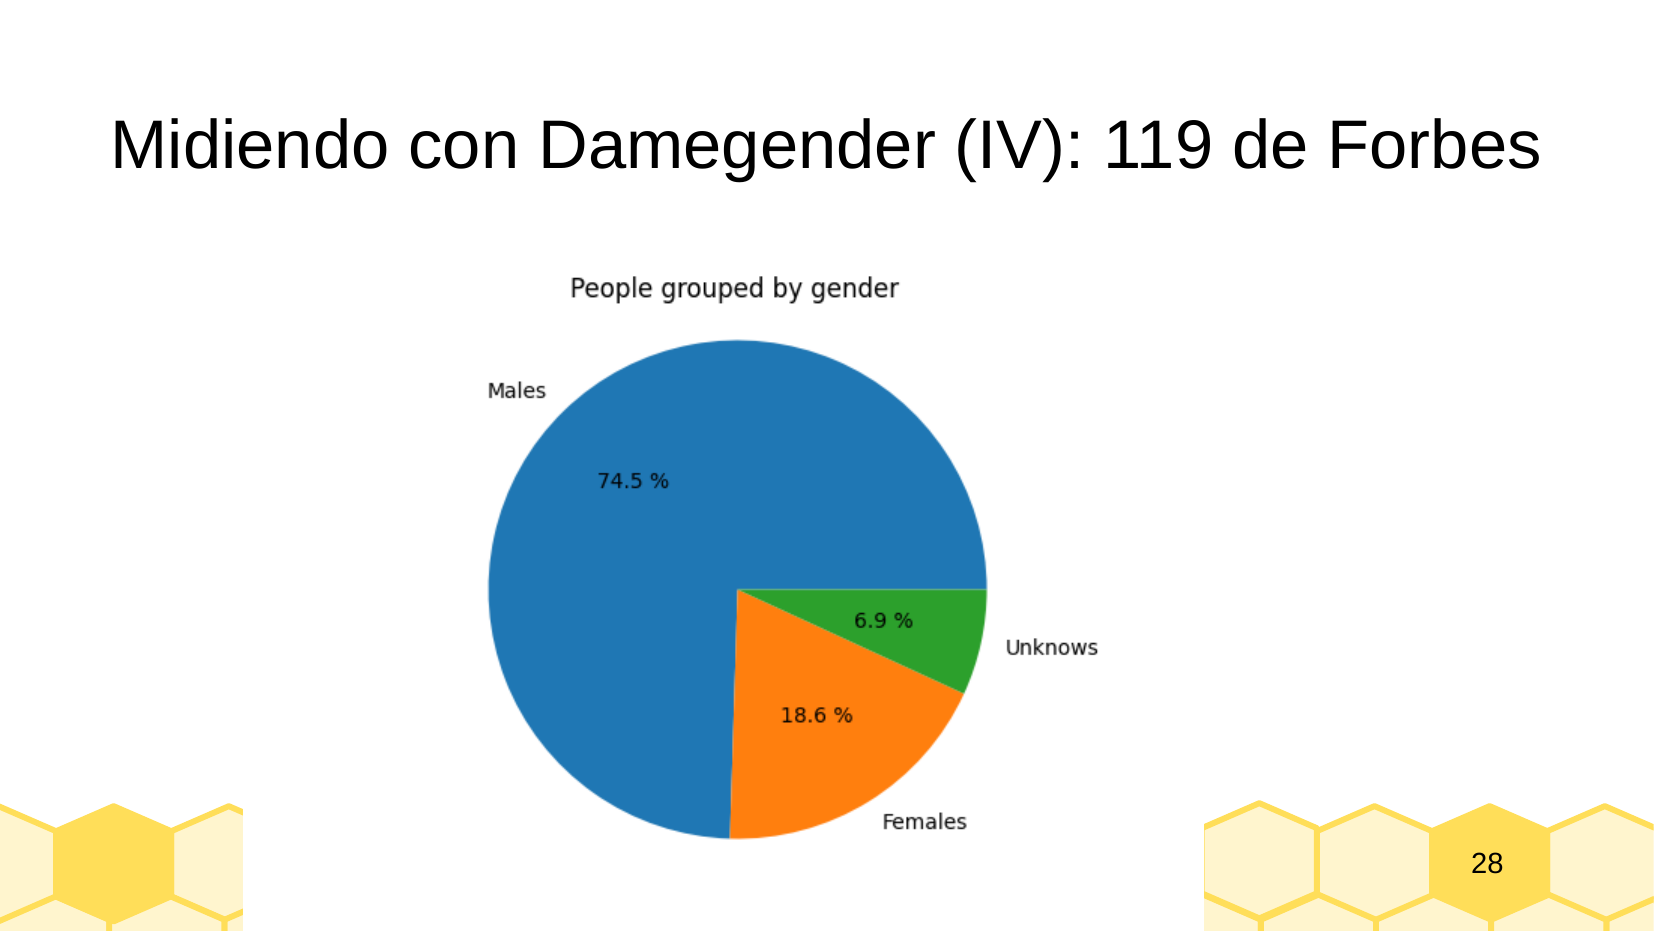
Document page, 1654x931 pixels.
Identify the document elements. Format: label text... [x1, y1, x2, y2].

picture [243, 224, 1204, 931]
title Midiendo con Damegender (IV): 119 de Forbes [88, 70, 1565, 219]
